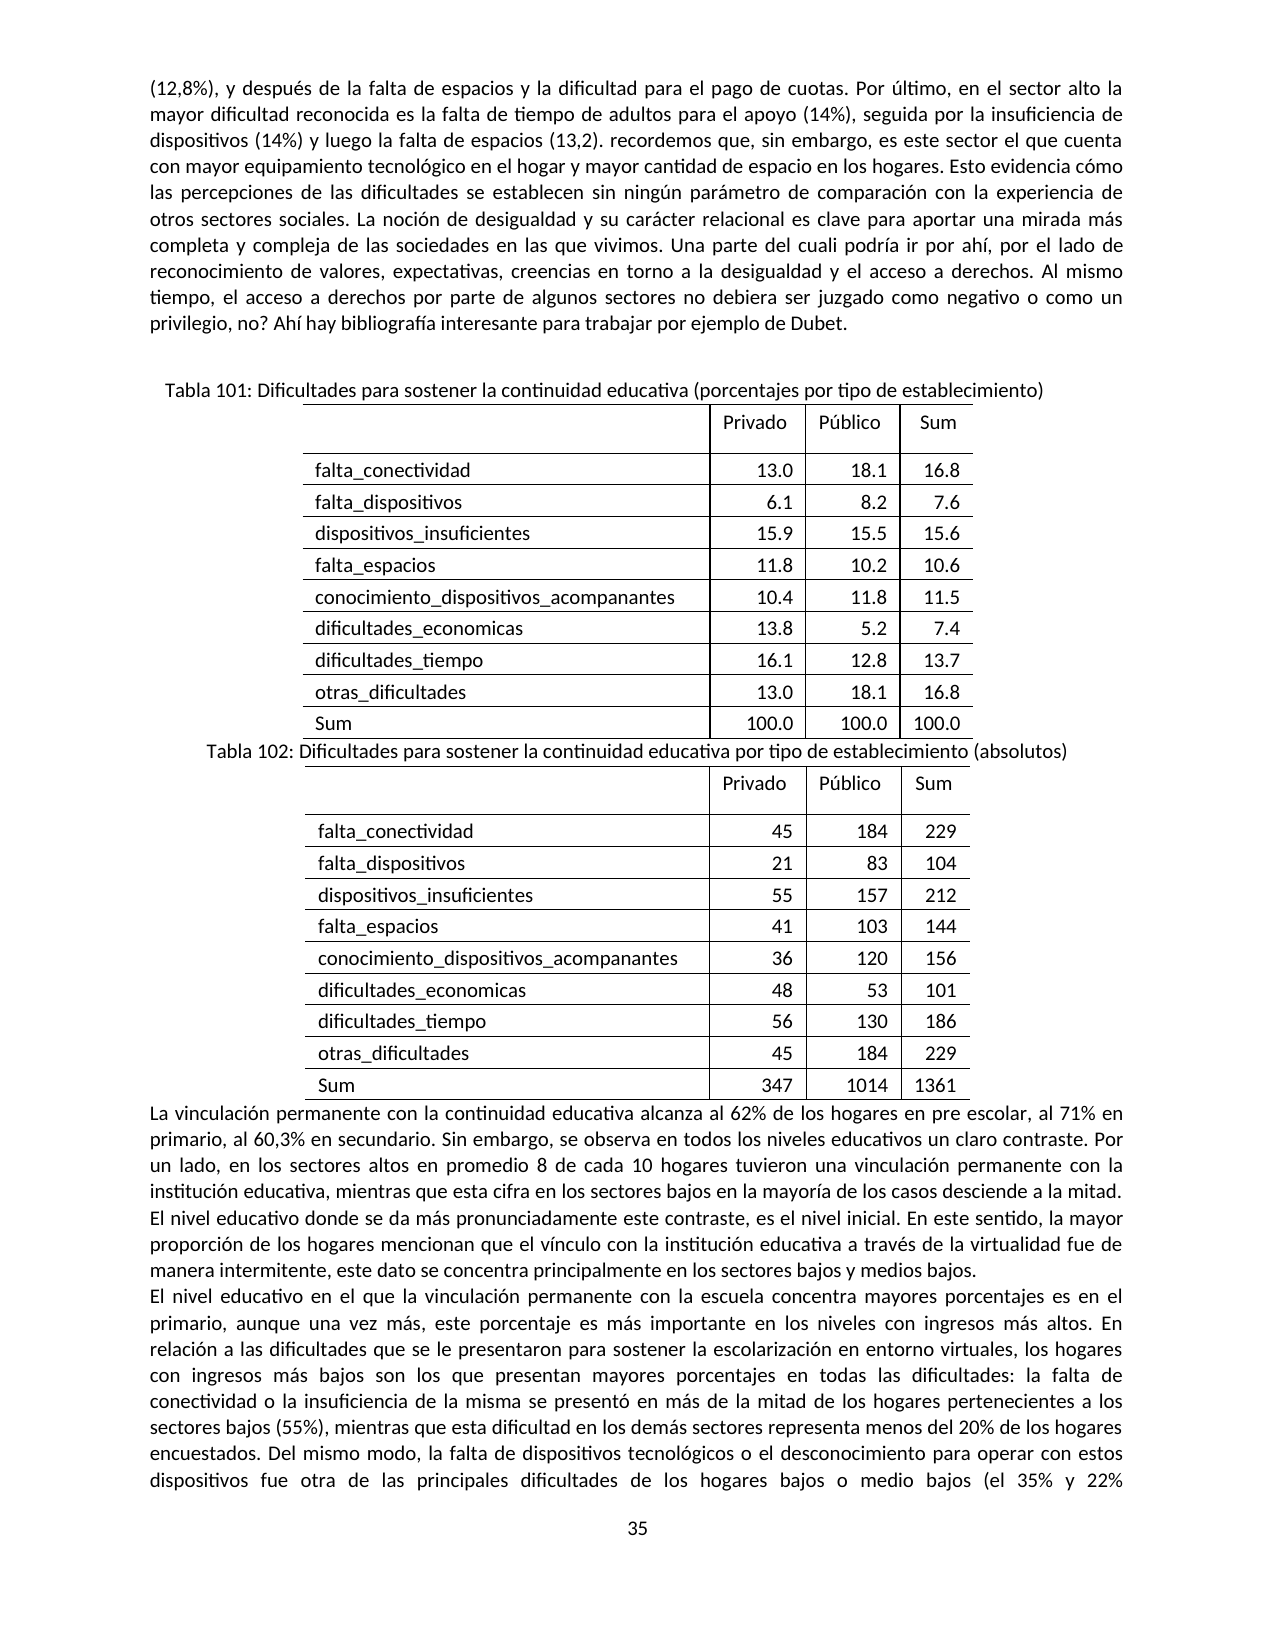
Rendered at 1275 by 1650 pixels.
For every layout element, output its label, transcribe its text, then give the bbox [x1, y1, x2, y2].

table_header Público [806, 405, 899, 453]
table_cell 15.6 [901, 517, 972, 548]
table_cell 184 [807, 815, 901, 846]
table_cell 184 [807, 1037, 901, 1067]
text (12,8%), y después de la falta de espacios y la dificultad para el pago de cuotas. Por último, en el sector alto la mayor dificultad reconocida es la falta de tiempo de adultos para el apoyo (14%), seguida por la insuficiencia de dispositivos (14%) y luego la falta de espacios (13,2). recordemos que, sin embargo, es este sector el que cuenta con mayor equipamiento tecnológico en el hogar y mayor cantidad de espacio en los hogares. Esto evidencia cómo las percepciones de las dificultades se establecen sin ningún parámetro de comparación con la experiencia de otros sectores sociales. La noción de desigualdad y su carácter relacional es clave para aportar una mirada más completa y compleja de las sociedades en las que vivimos. Una parte del cuali podría ir por ahí, por el lado de reconocimiento de valores, expectativas, creencias en torno a la desigualdad y el acceso a derechos. Al mismo tiempo, el acceso a derechos por parte de algunos sectores no debiera ser juzgado como negativo o como un privilegio, no? Ahí hay bibliografía interesante para trabajar por ejemplo de Dubet. [149, 75, 1125, 336]
table_cell 229 [902, 815, 969, 846]
table_cell dificultades_economicas [303, 612, 709, 643]
table_cell 11.8 [806, 580, 899, 611]
table_cell 103 [807, 910, 901, 941]
table_cell 16.8 [901, 454, 972, 484]
table_cell Sum [303, 707, 709, 738]
table_cell 100.0 [711, 707, 805, 738]
table_cell 48 [710, 974, 806, 1004]
table_cell 13.7 [901, 644, 972, 674]
table_cell otras_dificultades [305, 1037, 709, 1067]
table_cell falta_conectividad [305, 815, 709, 846]
table_cell 7.4 [901, 612, 972, 643]
table_cell 7.6 [901, 485, 972, 516]
table_cell Sum [305, 1069, 709, 1099]
table_cell 16.8 [901, 675, 972, 706]
table_cell dispositivos_insuficientes [303, 517, 709, 548]
table_cell 15.5 [806, 517, 899, 548]
table_cell dificultades_tiempo [305, 1005, 709, 1036]
table_cell 104 [902, 847, 969, 877]
table_cell 1361 [902, 1069, 969, 1099]
table_cell 45 [710, 1037, 806, 1067]
table_cell 18.1 [806, 454, 899, 484]
table_cell 10.4 [711, 580, 805, 611]
table_cell falta_dispositivos [305, 847, 709, 877]
table_cell dispositivos_insuficientes [305, 879, 709, 909]
table_header Privado [711, 405, 805, 453]
table_cell 156 [902, 942, 969, 972]
table_header Sum [901, 405, 972, 453]
table_cell 21 [710, 847, 806, 877]
table_cell dificultades_tiempo [303, 644, 709, 674]
table_cell 13.0 [711, 454, 805, 484]
table_cell 1014 [807, 1069, 901, 1099]
table_cell 45 [710, 815, 806, 846]
table_cell 347 [710, 1069, 806, 1099]
table_cell 11.8 [711, 549, 805, 579]
table_cell 12.8 [806, 644, 899, 674]
table_cell 56 [710, 1005, 806, 1036]
table_cell 5.2 [806, 612, 899, 643]
table_cell 101 [902, 974, 969, 1004]
text La vinculación permanente con la continuidad educativa alcanza al 62% de los hogares en pre escolar, al 71% en primario, al 60,3% en secundario. Sin embargo, se observa en todos los niveles educativos un claro contraste. Por un lado, en los sectores altos en promedio 8 de cada 10 hogares tuvieron una vinculación permanente con la institución educativa, mientras que esta cifra en los sectores bajos en la mayoría de los casos desciende a la mitad. El nivel educativo donde se da más pronunciadamente este contraste, es el nivel inicial. En este sentido, la mayor proporción de los hogares mencionan que el vínculo con la institución educativa a través de la virtualidad fue de manera intermitente, este dato se concentra principalmente en los sectores bajos y medios bajos. [149, 1100, 1125, 1282]
table_cell 41 [710, 910, 806, 941]
table_cell 83 [807, 847, 901, 877]
table_cell 15.9 [711, 517, 805, 548]
table_cell 18.1 [806, 675, 899, 706]
table_cell otras_dificultades [303, 675, 709, 706]
table_cell 212 [902, 879, 969, 909]
table_cell 16.1 [711, 644, 805, 674]
table_header Público [807, 767, 901, 814]
table_cell 36 [710, 942, 806, 972]
table_cell falta_dispositivos [303, 485, 709, 516]
table_cell 120 [807, 942, 901, 972]
table_cell 53 [807, 974, 901, 1004]
table_cell 229 [902, 1037, 969, 1067]
table_cell falta_espacios [303, 549, 709, 579]
text Tabla 101: Dificultades para sostener la continuidad educativa (porcentajes por tipo de establecimiento) [165, 378, 1125, 403]
table_cell 6.1 [711, 485, 805, 516]
table_cell 157 [807, 879, 901, 909]
table_header Privado [710, 767, 806, 814]
table_cell dificultades_economicas [305, 974, 709, 1004]
table_cell 144 [902, 910, 969, 941]
table_cell conocimiento_dispositivos_acompanantes [305, 942, 709, 972]
table_cell 10.6 [901, 549, 972, 579]
table_cell 55 [710, 879, 806, 909]
table_cell 8.2 [806, 485, 899, 516]
table_cell 100.0 [901, 707, 972, 738]
table_cell 130 [807, 1005, 901, 1036]
table_header [305, 767, 709, 814]
table_cell falta_conectividad [303, 454, 709, 484]
table_cell 186 [902, 1005, 969, 1036]
table_header [303, 405, 709, 453]
text Tabla 102: Dificultades para sostener la continuidad educativa por tipo de establecimiento (absolutos) [150, 739, 1125, 764]
table_cell conocimiento_dispositivos_acompanantes [303, 580, 709, 611]
table_cell 13.0 [711, 675, 805, 706]
table_cell falta_espacios [305, 910, 709, 941]
table_cell 11.5 [901, 580, 972, 611]
table_header Sum [902, 767, 969, 814]
text El nivel educativo en el que la vinculación permanente con la escuela concentra mayores porcentajes es en el primario, aunque una vez más, este porcentaje es más importante en los niveles con ingresos más altos. En relación a las dificultades que se le presentaron para sostener la escolarización en entorno virtuales, los hogares con ingresos más bajos son los que presentan mayores porcentajes en todas las dificultades: la falta de conectividad o la insuficiencia de la misma se presentó en más de la mitad de los hogares pertenecientes a los sectores bajos (55%), mientras que esta dificultad en los demás sectores representa menos del 20% de los hogares encuestados. Del mismo modo, la falta de dispositivos tecnológicos o el desconocimiento para operar con estos dispositivos fue otra de las principales dificultades de los hogares bajos o medio bajos (el 35% y 22% [149, 1284, 1125, 1492]
table_cell 100.0 [806, 707, 899, 738]
table_cell 10.2 [806, 549, 899, 579]
table_cell 13.8 [711, 612, 805, 643]
